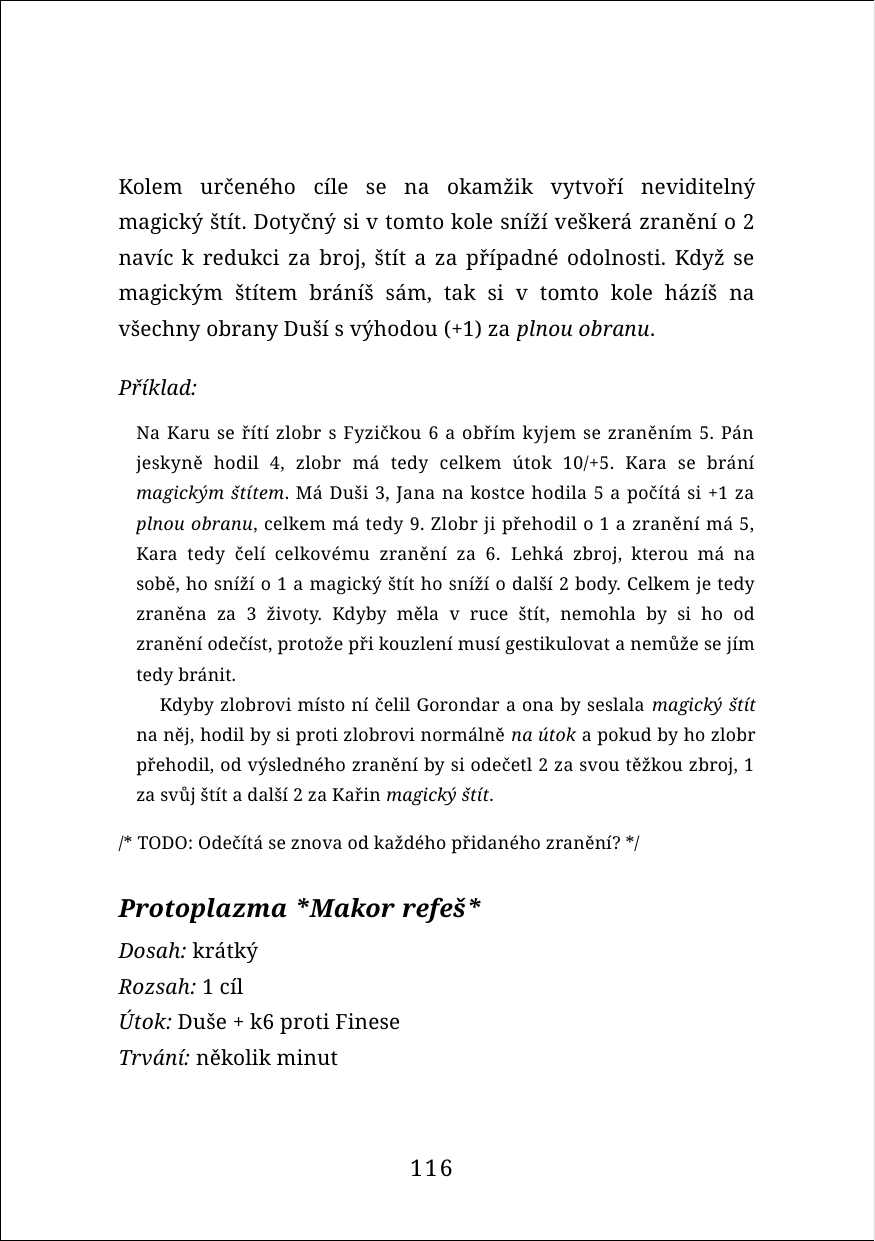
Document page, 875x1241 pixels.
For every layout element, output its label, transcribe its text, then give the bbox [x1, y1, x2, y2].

text Dosah: krátký Rozsah: 1 cíl Útok: Duše + k6 proti Finese Trvání: několik minut [118, 936, 756, 1071]
text /* TODO: Odečítá se znova od každého přidaného zranění? */ [118, 831, 756, 855]
text Kolem určeného cíle se na okamžik vytvoří neviditelný magický štít. Dotyčný si v tomto kole sníží veškerá zranění o 2 navíc k redukci za broj, štít a za případné odolnosti. Když se magickým štítem bráníš sám, tak si v tomto kole házíš na všechny obrany Duší s výhodou (+1) za plnou obranu. [118, 172, 756, 342]
text Na Karu se řítí zlobr s Fyzičkou 6 a obřím kyjem se zraněním 5. Pán jeskyně hodil 4, zlobr má tedy celkem útok 10/+5. Kara se brání magickým štítem. Má Duši 3, Jana na kostce hodila 5 a počítá si +1 za plnou obranu, celkem má tedy 9. Zlobr ji přehodil o 1 a zranění má 5, Kara tedy čelí celkovému zranění za 6. Lehká zbroj, kterou má na sobě, ho sníží o 1 a magický štít ho sníží o další 2 body. Celkem je tedy zraněna za 3 životy. Kdyby měla v ruce štít, nemohla by si ho od zranění odečíst, protože při kouzlení musí gestikulovat a nemůže se jím tedy bránit. Kdyby zlobrovi místo ní čelil Gorondar a ona by seslala magický štít na něj, hodil by si proti zlobrovi normálně na útok a pokud by ho zlobr přehodil, od výsledného zranění by si odečetl 2 za svou těžkou zbroj, 1 za svůj štít a další 2 za Kařin magický štít. [136, 420, 756, 807]
subtitle Protoplazma *Makor refeš* [118, 890, 756, 924]
text Příklad: [118, 373, 756, 401]
